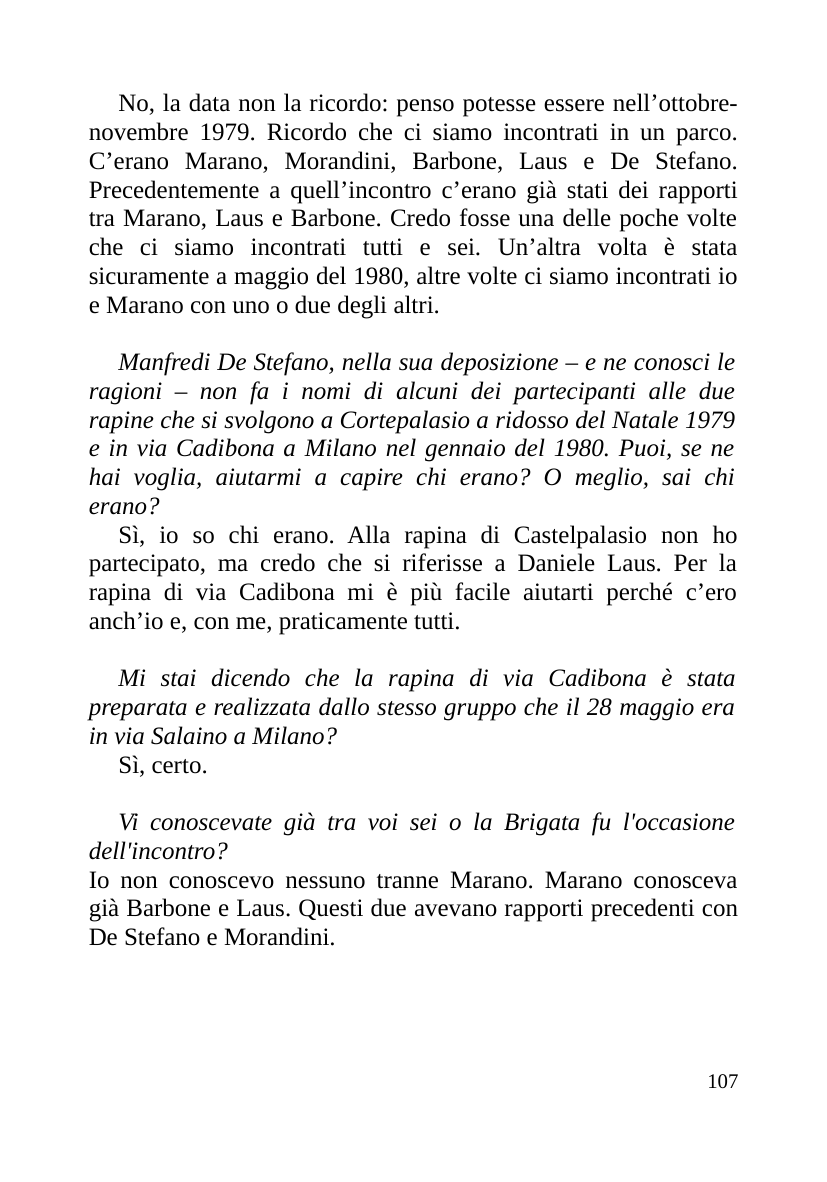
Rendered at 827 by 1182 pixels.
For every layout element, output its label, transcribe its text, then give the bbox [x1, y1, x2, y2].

text Sì, io so chi erano. Alla rapina di Castelpalasio non ho partecipato, ma credo che si riferisse a Daniele Laus. Per la rapina di via Cadibona mi è più facile aiutarti perché c’ero anch’io e, con me, praticamente tutti. [88, 520, 738, 635]
text Sì, certo. [88, 750, 738, 778]
text Manfredi De Stefano, nella sua deposizione – e ne conosci le ragioni – non fa i nomi di alcuni dei partecipanti alle due rapine che si svolgono a Cortepalasio a ridosso del Natale 1979 e in via Cadibona a Milano nel gennaio del 1980. Puoi, se ne hai voglia, aiutarmi a capire chi erano? O meglio, sai chi erano? [88, 347, 738, 520]
text Mi stai dicendo che la rapina di via Cadibona è stata preparata e realizzata dallo stesso gruppo che il 28 maggio era in via Salaino a Milano? [88, 663, 738, 750]
text Vi conoscevate già tra voi sei o la Brigata fu l'occasione dell'incontro? Io non conoscevo nessuno tranne Marano. Marano conosceva già Barbone e Laus. Questi due avevano rapporti precedenti con De Stefano e Morandini. [88, 807, 738, 951]
text No, la data non la ricordo: penso potesse essere nell’ottobre-novembre 1979. Ricordo che ci siamo incontrati in un parco. C’erano Marano, Morandini, Barbone, Laus e De Stefano. Precedentemente a quell’incontro c’erano già stati dei rapporti tra Marano, Laus e Barbone. Credo fosse una delle poche volte che ci siamo incontrati tutti e sei. Un’altra volta è stata sicuramente a maggio del 1980, altre volte ci siamo incontrati io e Marano con uno o due degli altri. [88, 88, 738, 318]
